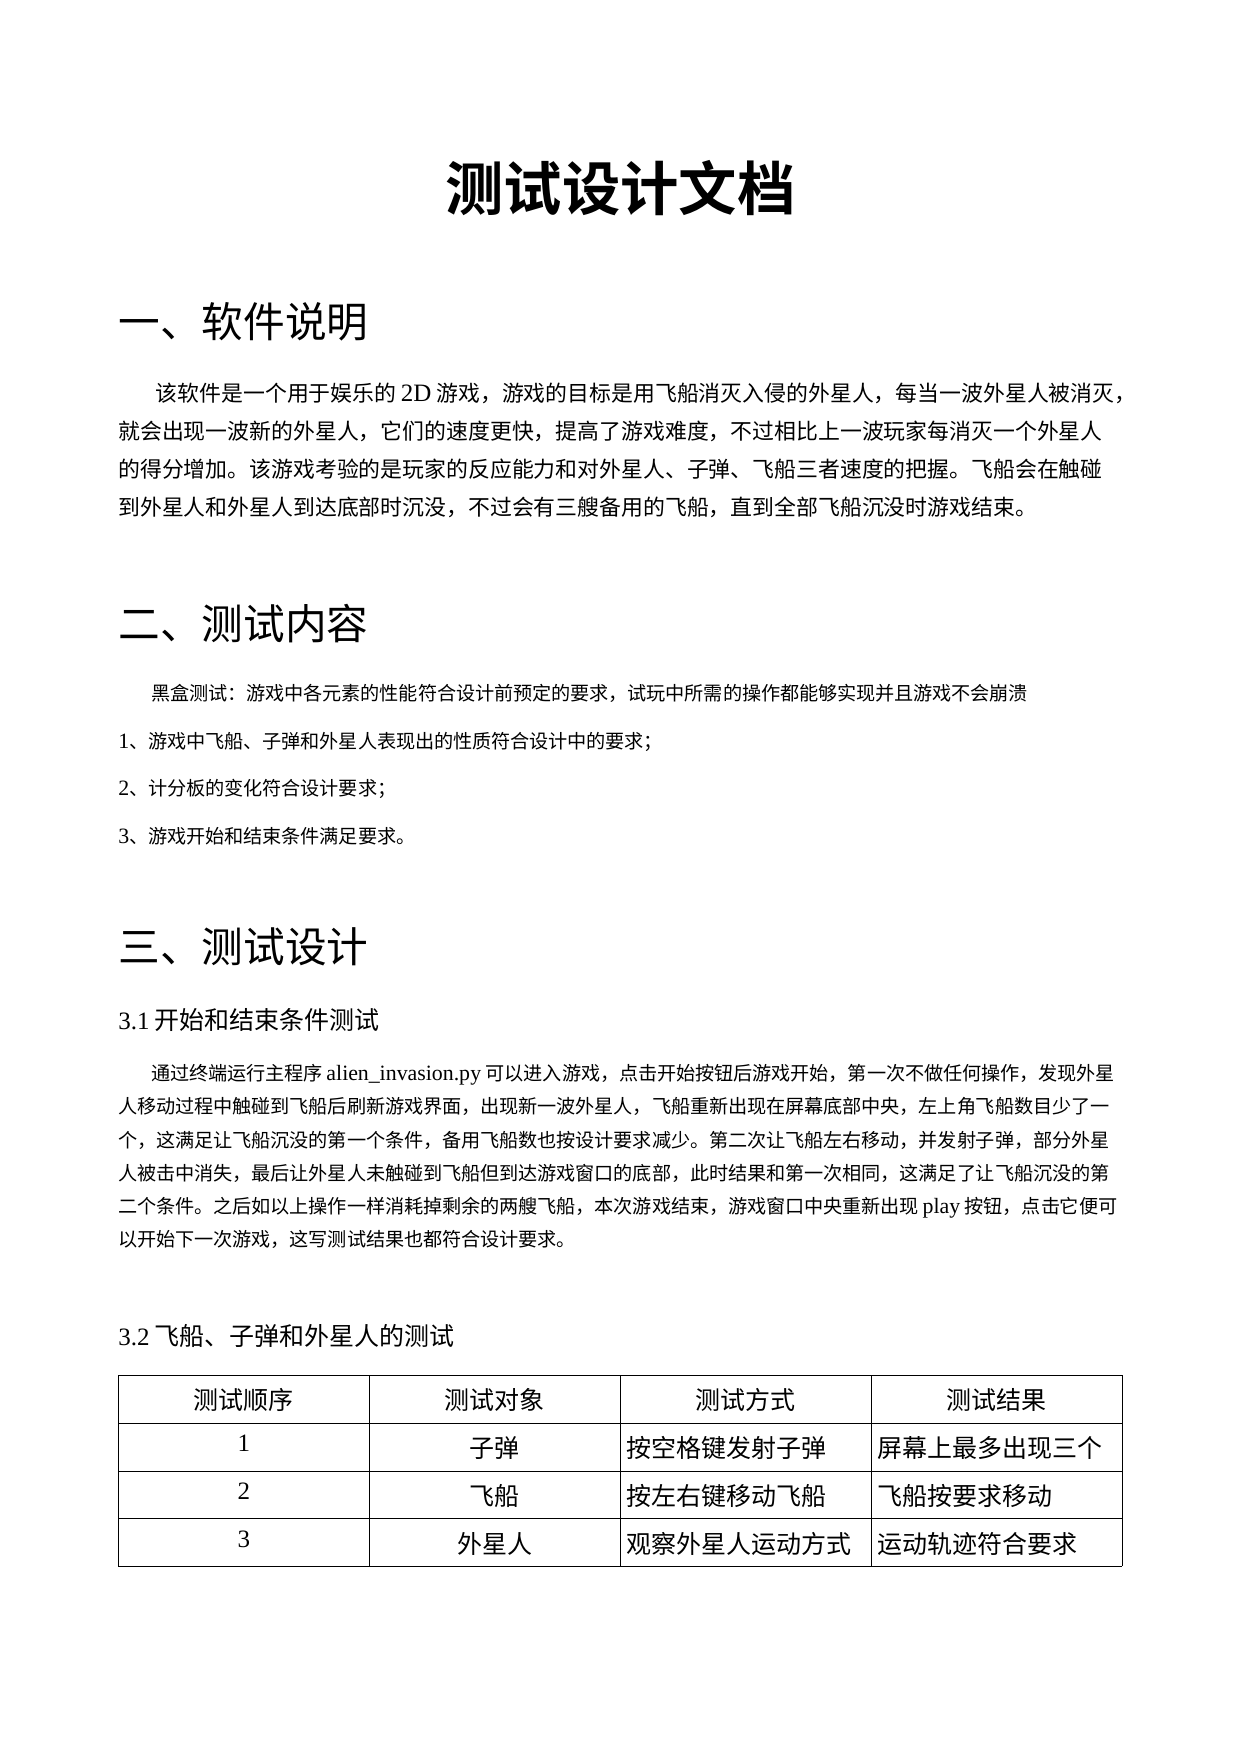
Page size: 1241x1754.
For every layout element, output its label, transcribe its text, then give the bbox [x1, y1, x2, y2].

text 3.1开始和结束条件测试 [118, 1001, 1122, 1037]
table_cell 1 [119, 1424, 369, 1471]
table_header 测试方式 [621, 1376, 871, 1423]
table_cell 按左右键移动飞船 [621, 1472, 871, 1518]
text 二、测试内容 [118, 591, 1122, 652]
title 测试设计文档 [118, 143, 1122, 228]
text 3.2飞船、子弹和外星人的测试 [118, 1317, 1122, 1353]
table_cell 飞船 [370, 1472, 620, 1518]
table_cell 运动轨迹符合要求 [872, 1519, 1122, 1566]
table_cell 子弹 [370, 1424, 620, 1471]
text 该软件是一个用于娱乐的2D游戏，游戏的目标是用飞船消灭入侵的外星人，每当一波外星人被消灭，就会出现一波新的外星人，它们的速度更快，提高了游戏难度，不过相比上一波玩家每消灭一个外星人的得分增加。该游戏考验的是玩家的反应能力和对外星人、子弹、飞船三者速度的把握。飞船会在触碰到外星人和外星人到达底部时沉没，不过会有三艘备用的飞船，直到全部飞船沉没时游戏结束。 [118, 376, 1122, 521]
table_header 测试顺序 [119, 1376, 369, 1423]
text 一、软件说明 [118, 289, 1122, 349]
text 黑盒测试：游戏中各元素的性能符合设计前预定的要求，试玩中所需的操作都能够实现并且游戏不会崩溃 [118, 678, 1122, 706]
text 通过终端运行主程序alien_invasion.py可以进入游戏，点击开始按钮后游戏开始，第一次不做任何操作，发现外星人移动过程中触碰到飞船后刷新游戏界面，出现新一波外星人，飞船重新出现在屏幕底部中央，左上角飞船数目少了一个，这满足让飞船沉没的第一个条件，备用飞船数也按设计要求减少。第二次让飞船左右移动，并发射子弹，部分外星人被击中消失，最后让外星人未触碰到飞船但到达游戏窗口的底部，此时结果和第一次相同，这满足了让飞船沉没的第二个条件。之后如以上操作一样消耗掉剩余的两艘飞船，本次游戏结束，游戏窗口中央重新出现play按钮，点击它便可以开始下一次游戏，这写测试结果也都符合设计要求。 [118, 1059, 1122, 1252]
table_cell 3 [119, 1519, 369, 1566]
text 1、游戏中飞船、子弹和外星人表现出的性质符合设计中的要求； [118, 726, 1122, 753]
table_cell 观察外星人运动方式 [621, 1519, 871, 1566]
table_header 测试结果 [872, 1376, 1122, 1423]
text 2、计分板的变化符合设计要求； [118, 774, 1122, 801]
table_cell 屏幕上最多出现三个 [872, 1424, 1122, 1471]
text 3、游戏开始和结束条件满足要求。 [118, 821, 1122, 849]
table_header 测试对象 [370, 1376, 620, 1423]
table_cell 按空格键发射子弹 [621, 1424, 871, 1471]
text 三、测试设计 [118, 914, 1122, 974]
table_cell 飞船按要求移动 [872, 1472, 1122, 1518]
table_cell 2 [119, 1472, 369, 1518]
table_cell 外星人 [370, 1519, 620, 1566]
